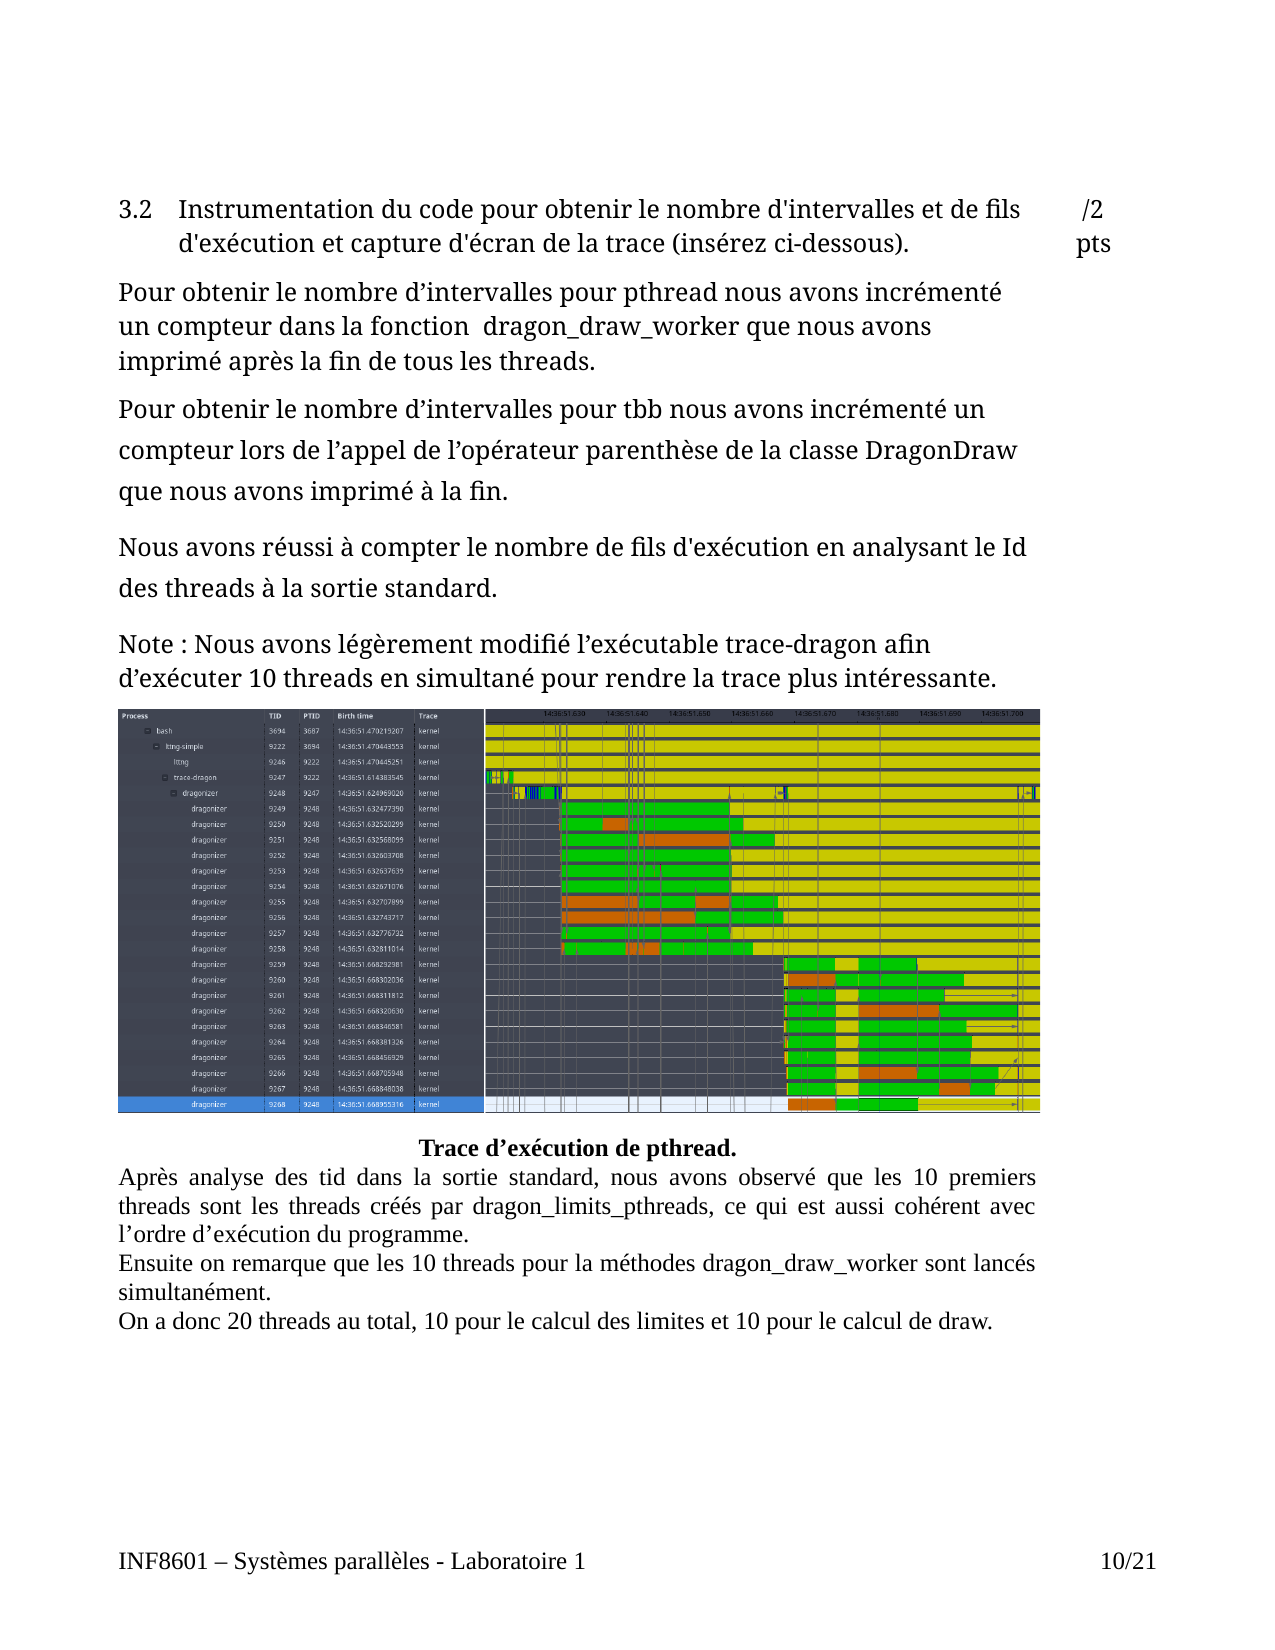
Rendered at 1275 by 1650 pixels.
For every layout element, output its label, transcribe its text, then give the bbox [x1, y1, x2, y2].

table_cell [1048, 177, 1064, 1363]
table_cell Instrumentation du code pour obtenir le nombre d'intervalles et de fils d'exécution et capture d'écran de la trace (insérez ci-dessous). Pour obtenir le nombre d’intervalles pour pthread nous avons incrémenté un compteur dans la fonction dragon_draw_worker que nous avons imprimé après la fin de tous les threads. Pour obtenir le nombre d’intervalles pour tbb nous avons incrémenté un compteur lors de l’appel de l’opérateur parenthèse de la classe DragonDraw que nous avons imprimé à la fin. Nous avons réussi à compter le nombre de fils d'exécution en analysant le Id des threads à la sortie standard. Note : Nous avons légèrement modifié l’exécutable trace-dragon afin d’exécuter 10 threads en simultané pour rendre la trace plus intéressante. Trace d’exécution de pthread. Après analyse des tid dans la sortie standard, nous avons observé que les 10 premiers threads sont les threads créés par dragon_limits_pthreads, ce qui est aussi cohérent avec l’ordre d’exécution du programme. Ensuite on remarque que les 10 threads pour la méthodes dragon_draw_worker sont lancés simultanément. On a donc 20 threads au total, 10 pour le calcul des limites et 10 pour le calcul de draw. [107, 177, 1048, 1363]
picture [118, 709, 1040, 1113]
table_cell /2 pts [1065, 177, 1145, 1363]
